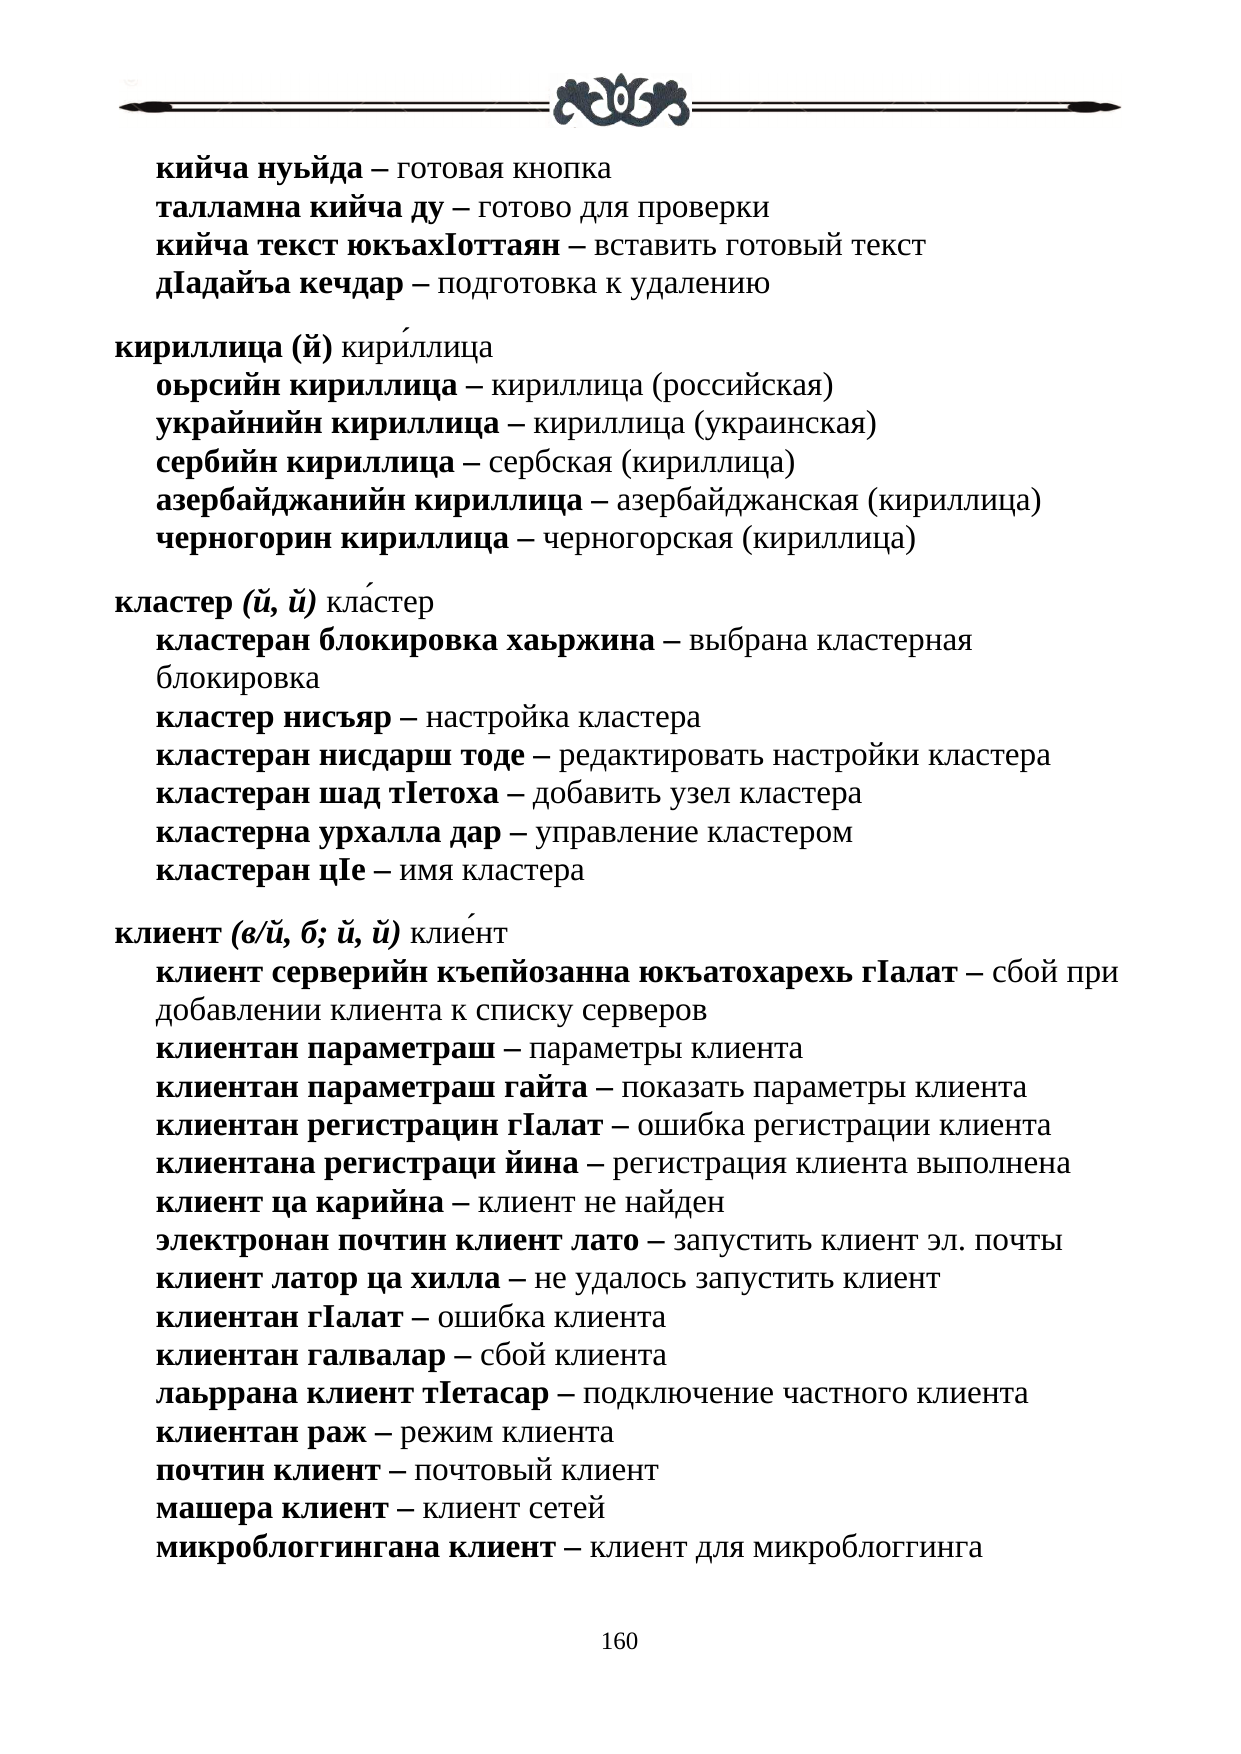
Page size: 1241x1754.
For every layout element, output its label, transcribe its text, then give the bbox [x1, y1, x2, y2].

text кириллица (й) кири́ллица оьрсийн кириллица – кириллица (российская) украйнийн кириллица – кириллица (украинская) сербийн кириллица – сербская (кириллица) азербайджанийн кириллица – азербайджанская (кириллица) черногорин кириллица – черногорская (кириллица) [114, 326, 1122, 556]
text кийча нуьйда – готовая кнопка талламна кийча ду – готово для проверки кийча текст юкъахIоттаян – вставить готовый текст дIадайъа кечдар – подготовка к удалению [114, 148, 1122, 301]
text кластер (й, й) кла́стер кластеран блокировка хаьржина – выбрана кластерная блокировка кластер нисъяр – настройка кластера кластеран нисдарш тоде – редактировать настройки кластера кластеран шад тIетоха – добавить узел кластера кластерна урхалла дар – управление кластером кластеран цIе – имя кластера [114, 581, 1122, 888]
text клиент (в/й, б; й, й) клие́нт клиент серверийн къепйозанна юкъатохарехь гIалат – сбой при добавлении клиента к списку серверов клиентан параметраш – параметры клиента клиентан параметраш гайта – показать параметры клиента клиентан регистрацин гIалат – ошибка регистрации клиента клиентана регистраци йина – регистрация клиента выполнена клиент ца карийна – клиент не найден электронан почтин клиент лато – запустить клиент эл. почты клиент латор ца хилла – не удалось запустить клиент клиентан гIалат – ошибка клиента клиентан галвалар – сбой клиента лаьррана клиент тIетасар – подключение частного клиента клиентан раж – режим клиента почтин клиент – почтовый клиент машера клиент – клиент сетей микроблоггингана клиент – клиент для микроблоггинга [114, 913, 1122, 1564]
